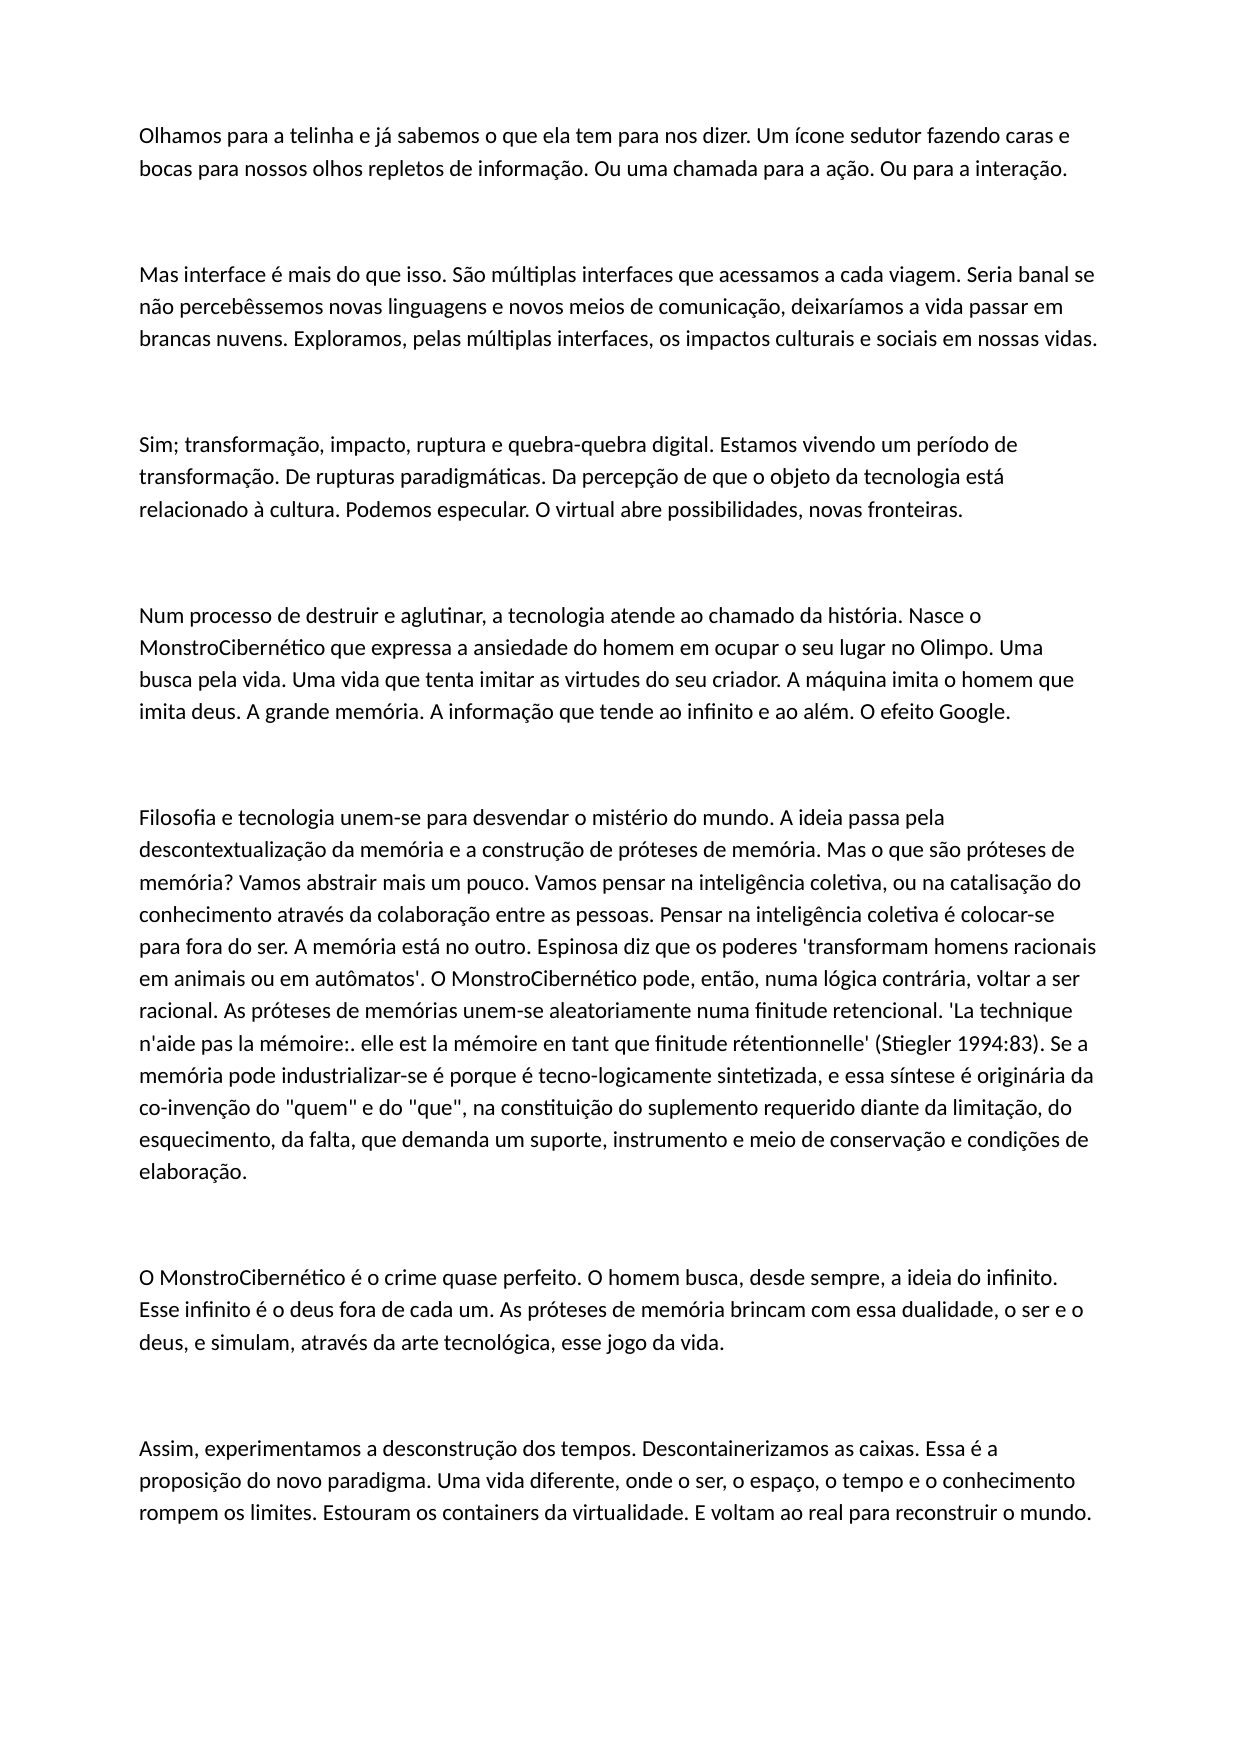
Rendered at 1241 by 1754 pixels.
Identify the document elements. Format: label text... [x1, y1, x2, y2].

text Filosofia e tecnologia unem-se para desvendar o mistério do mundo. A ideia passa pela descontextualização da memória e a construção de próteses de memória. Mas o que são próteses de memória? Vamos abstrair mais um pouco. Vamos pensar na inteligência coletiva, ou na catalisação do conhecimento através da colaboração entre as pessoas. Pensar na inteligência coletiva é colocar-se para fora do ser. A memória está no outro. Espinosa diz que os poderes 'transformam homens racionais em animais ou em autômatos'. O MonstroCibernético pode, então, numa lógica contrária, voltar a ser racional. As próteses de memórias unem-se aleatoriamente numa finitude retencional. 'La technique n'aide pas la mémoire:. elle est la mémoire en tant que finitude rétentionnelle' (Stiegler 1994:83). Se a memória pode industrializar-se é porque é tecno-logicamente sintetizada, e essa síntese é originária da co-invenção do "quem" e do "que", na constituição do suplemento requerido diante da limitação, do esquecimento, da falta, que demanda um suporte, instrumento e meio de conservação e condições de elaboração. [139, 803, 1101, 1185]
text Num processo de destruir e aglutinar, a tecnologia atende ao chamado da história. Nasce o MonstroCibernético que expressa a ansiedade do homem em ocupar o seu lugar no Olimpo. Uma busca pela vida. Uma vida que tenta imitar as virtudes do seu criador. A máquina imita o homem que imita deus. A grande memória. A informação que tende ao infinito e ao além. O efeito Google. [139, 601, 1101, 725]
text O MonstroCibernético é o crime quase perfeito. O homem busca, desde sempre, a ideia do infinito. Esse infinito é o deus fora de cada um. As próteses de memória brincam com essa dualidade, o ser e o deus, e simulam, através da arte tecnológica, esse jogo da vida. [139, 1263, 1101, 1356]
text Olhamos para a telinha e já sabemos o que ela tem para nos dizer. Um ícone sedutor fazendo caras e bocas para nossos olhos repletos de informação. Ou uma chamada para a ação. Ou para a interação. [139, 122, 1101, 182]
text Assim, experimentamos a desconstrução dos tempos. Descontainerizamos as caixas. Essa é a proposição do novo paradigma. Uma vida diferente, onde o ser, o espaço, o tempo e o conhecimento rompem os limites. Estouram os containers da virtualidade. E voltam ao real para reconstruir o mundo. [139, 1434, 1101, 1526]
text Mas interface é mais do que isso. São múltiplas interfaces que acessamos a cada viagem. Seria banal se não percebêssemos novas linguagens e novos meios de comunicação, deixaríamos a vida passar em brancas nuvens. Exploramos, pelas múltiplas interfaces, os impactos culturais e sociais em nossas vidas. [139, 260, 1101, 352]
text Sim; transformação, impacto, ruptura e quebra-quebra digital. Estamos vivendo um período de transformação. De rupturas paradigmáticas. Da percepção de que o objeto da tecnologia está relacionado à cultura. Podemos especular. O virtual abre possibilidades, novas fronteiras. [139, 430, 1101, 523]
